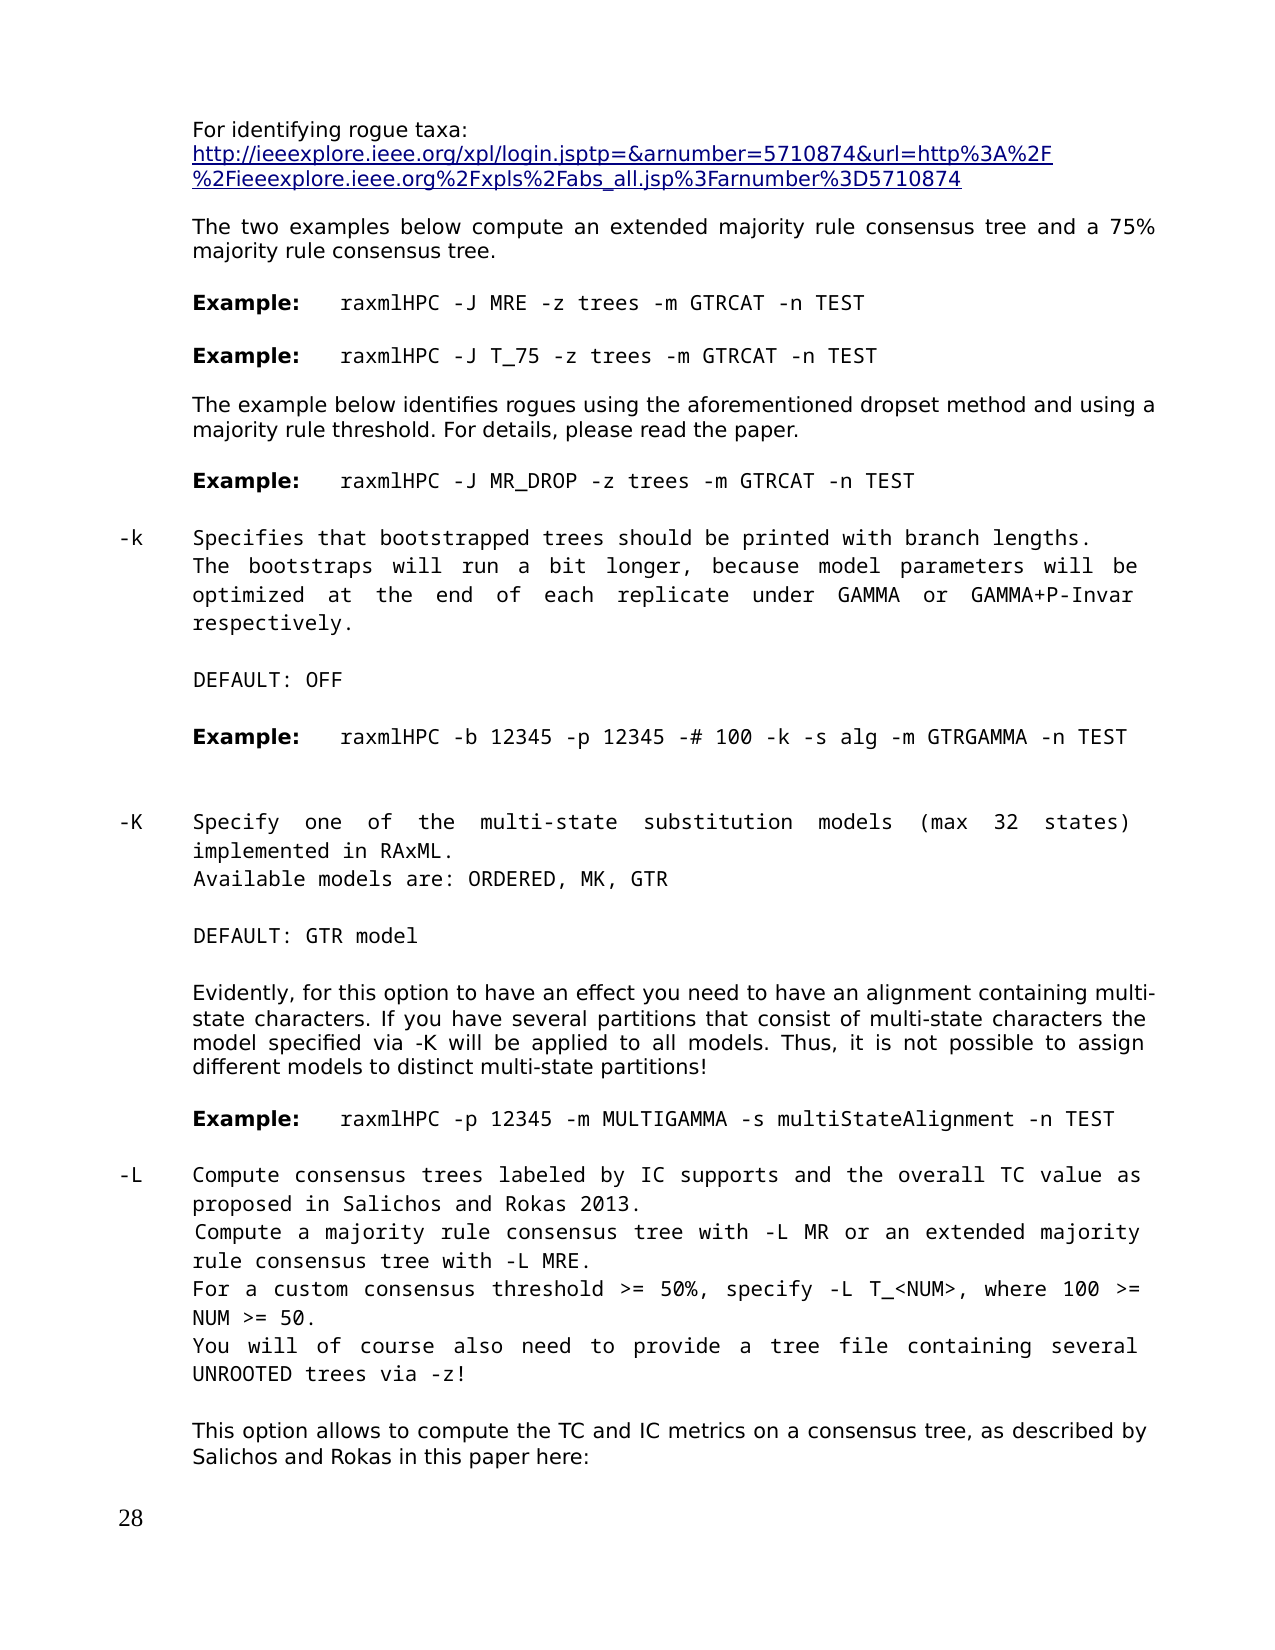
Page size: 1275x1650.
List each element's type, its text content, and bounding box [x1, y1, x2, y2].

text Example: raxmlHPC -b 12345 -p 12345 -# 100 -k -s alg -m GTRGAMMA -n TEST [118, 722, 1157, 751]
text The two examples below compute an extended majority rule consensus tree and a 75% majority rule consensus tree. [192, 215, 1157, 264]
text Example: raxmlHPC -J T_75 -z trees -m GTRCAT -n TEST [192, 341, 1157, 369]
text Example: raxmlHPC -J MR_DROP -z trees -m GTRCAT -n TEST [192, 466, 1157, 495]
text DEFAULT: OFF [118, 665, 1157, 694]
text http://ieeexplore.ieee.org/xpl/login.jsptp=&arnumber=5710874&url=http%3A%2F%2Fieeexplore.ieee.org%2Fxpls%2Fabs_all.jsp%3Farnumber%3D5710874 [192, 142, 1157, 191]
text DEFAULT: GTR model [118, 921, 1157, 950]
text -K Specify one of the multi-state substitution models (max 32 states) implemented in RAxML. [118, 807, 1157, 864]
text Evidently, for this option to have an effect you need to have an alignment containing multi- state characters. If you have several partitions that consist of multi-state characters the model specified via -K will be applied to all models. Thus, it is not possible to assign different models to distinct multi-state partitions! [118, 978, 1157, 1079]
text -L Compute consensus trees labeled by IC supports and the overall TC value as proposed in Salichos and Rokas 2013. [118, 1161, 1157, 1217]
text The example below identifies rogues using the aforementioned dropset method and using a majority rule threshold. For details, please read the paper. [192, 393, 1157, 442]
text For a custom consensus threshold >= 50%, specify -L T_<NUM>, where 100 >= NUM >= 50. [118, 1274, 1157, 1331]
text Example: raxmlHPC -J MRE -z trees -m GTRCAT -n TEST [192, 288, 1157, 316]
text For identifying rogue taxa: [118, 118, 1157, 142]
text Available models are: ORDERED, MK, GTR [118, 864, 1157, 893]
text Example: raxmlHPC -p 12345 -m MULTIGAMMA -s multiStateAlignment -n TEST [118, 1104, 1157, 1132]
text This option allows to compute the TC and IC metrics on a consensus tree, as described by Salichos and Rokas in this paper here: [118, 1416, 1157, 1469]
text -k Specifies that bootstrapped trees should be printed with branch lengths. [118, 523, 1157, 552]
text You will of course also need to provide a tree file containing several UNROOTED trees via -z! [118, 1331, 1157, 1388]
text The bootstraps will run a bit longer, because model parameters will be optimized at the end of each replicate under GAMMA or GAMMA+P-Invar respectively. [118, 552, 1157, 637]
text Compute a majority rule consensus tree with -L MR or an extended majority rule consensus tree with -L MRE. [118, 1217, 1157, 1274]
